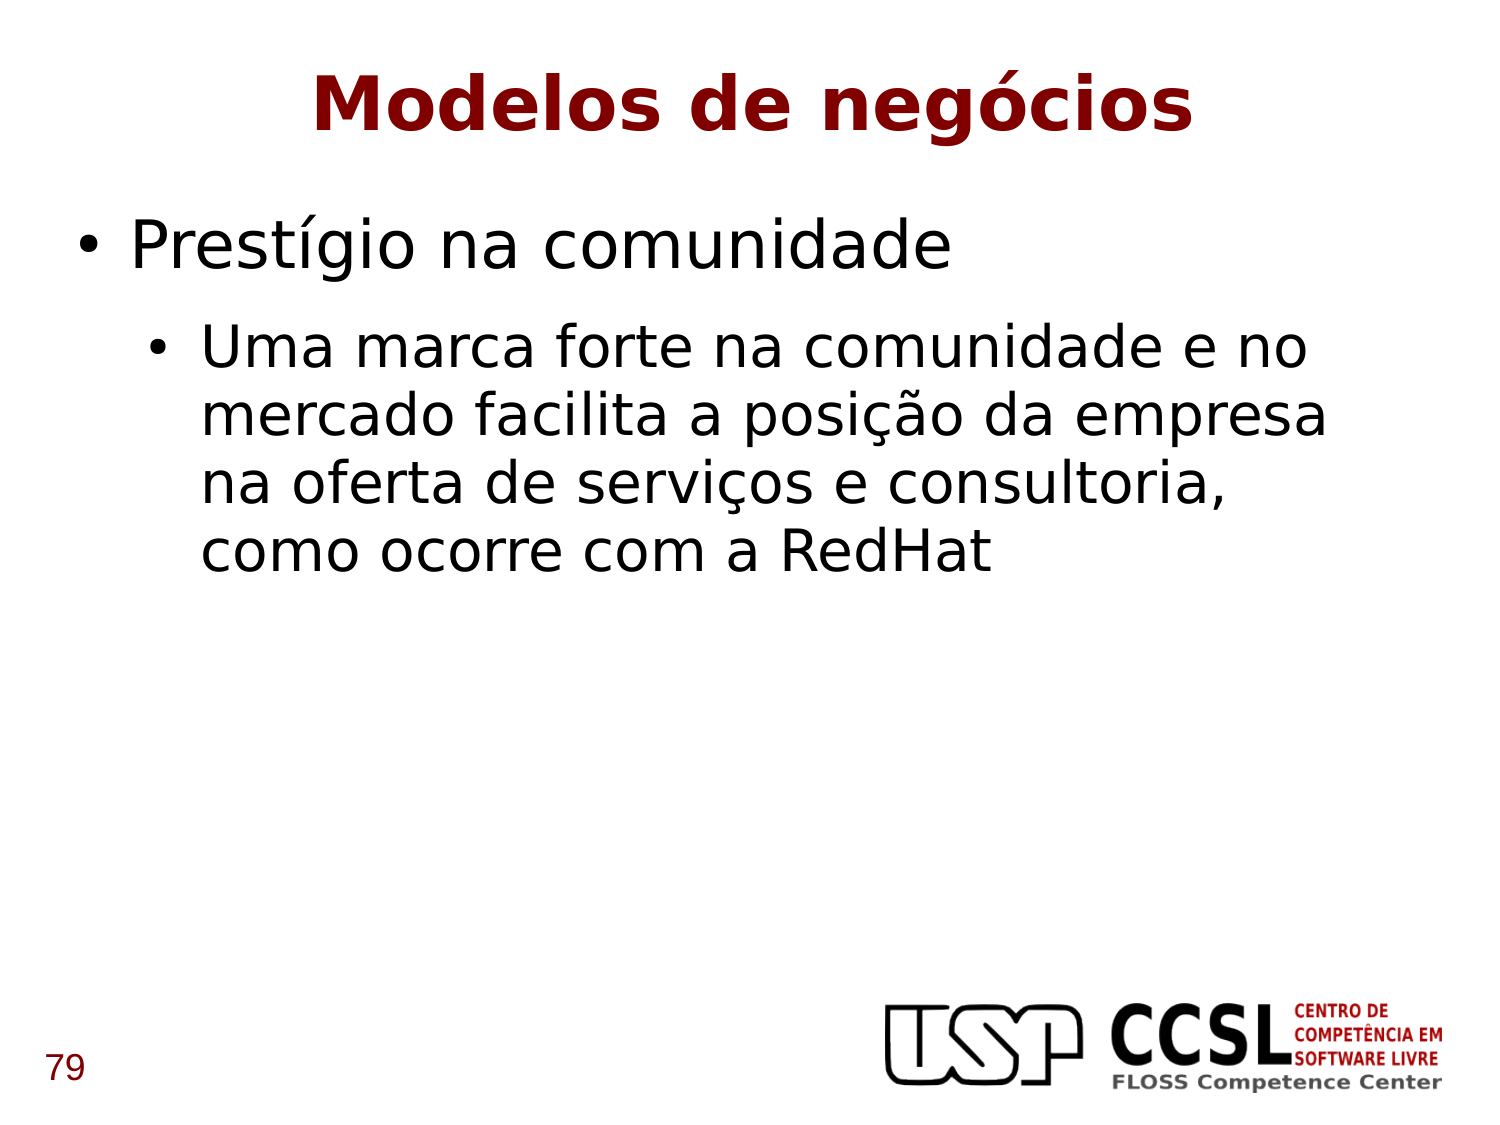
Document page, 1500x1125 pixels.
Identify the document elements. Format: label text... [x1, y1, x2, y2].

title Modelos de negócios [59, 29, 1447, 180]
list Prestígio na comunidade Uma marca forte na comunidade e no mercado facilita a posição da empresa na oferta de serviços e consultoria, como ocorre com a RedHat [59, 206, 1447, 950]
picture [885, 1003, 1442, 1093]
